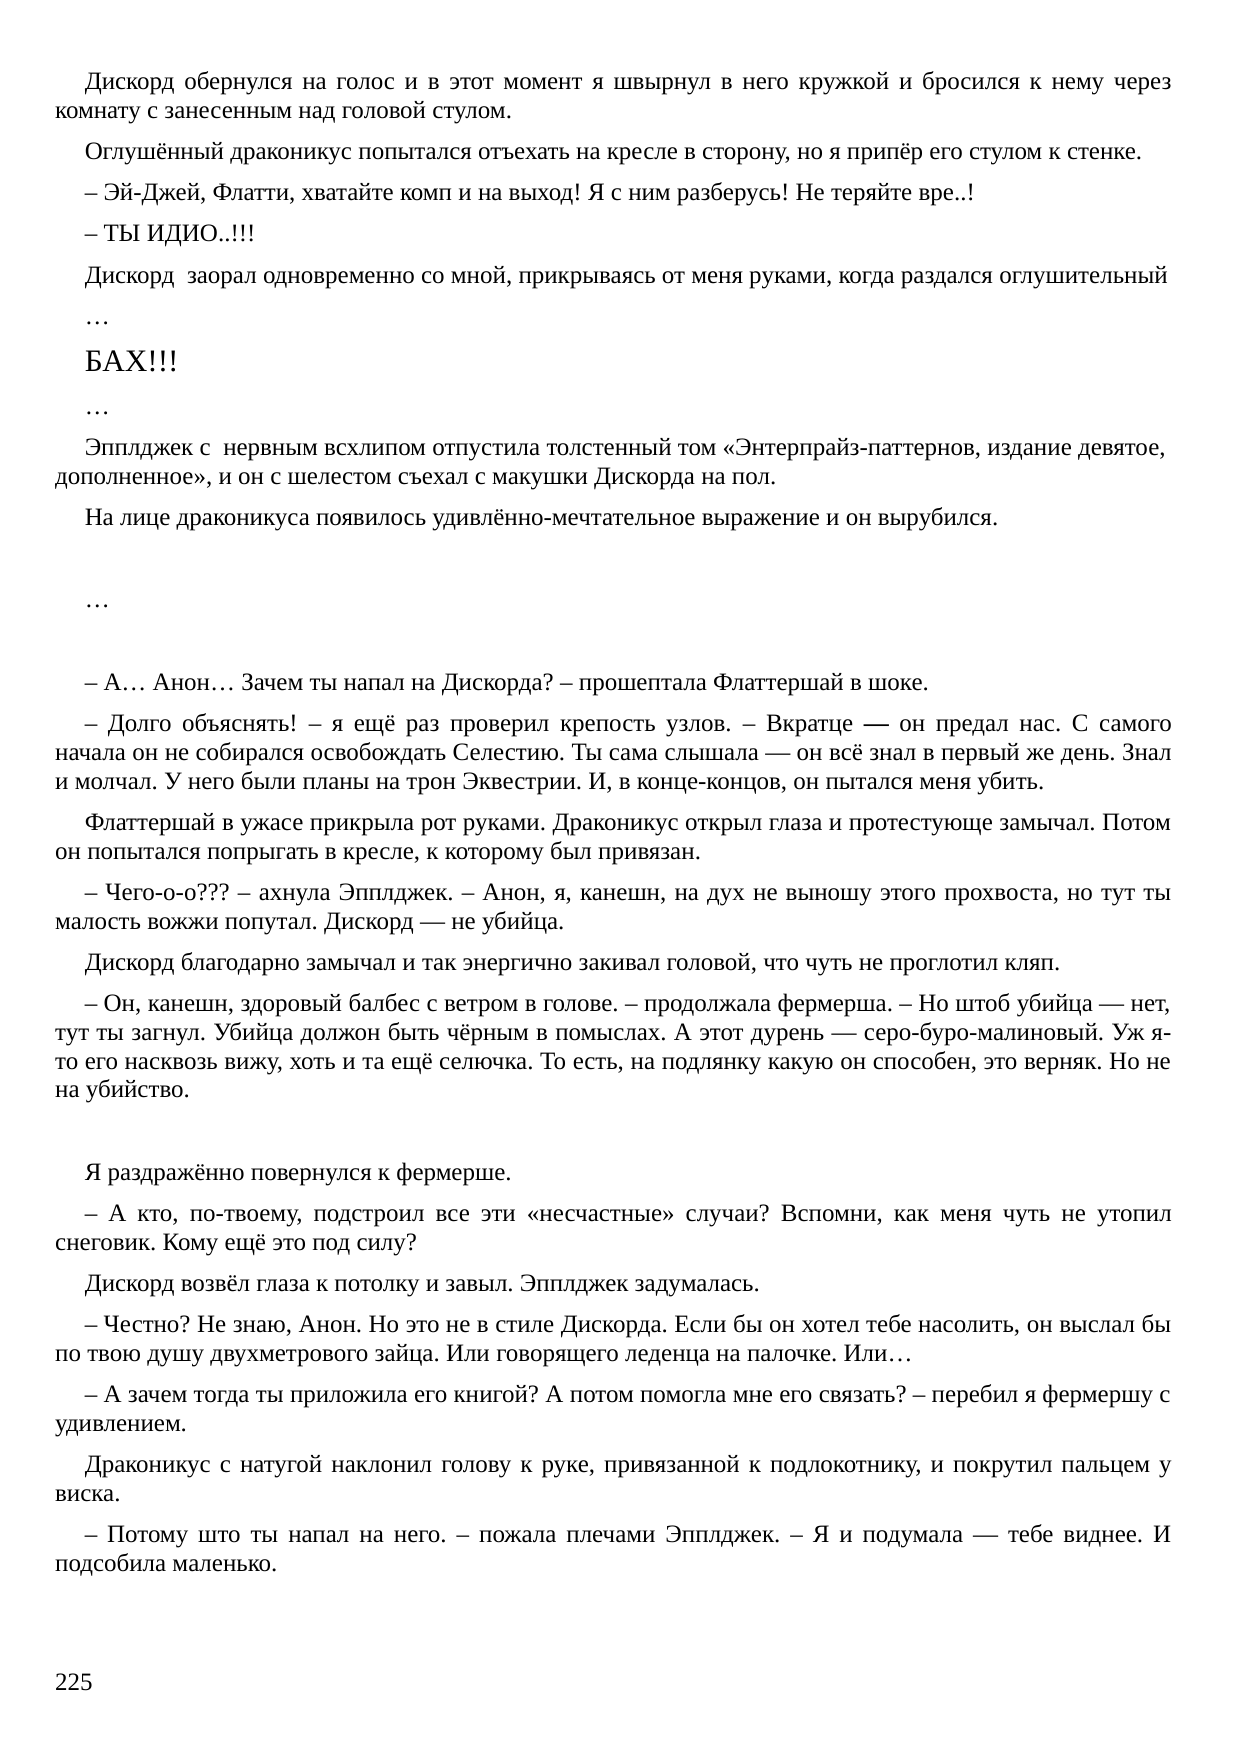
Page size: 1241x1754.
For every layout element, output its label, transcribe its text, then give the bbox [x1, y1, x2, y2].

text БАХ!!! [55, 342, 1173, 378]
text – Эй-Джей, Флатти, хватайте комп и на выход! Я с ним разберусь! Не теряйте вре..! [55, 177, 1173, 206]
text – А зачем тогда ты приложила его книгой? А потом помогла мне его связать? – перебил я фермершу с удивлением. [55, 1379, 1173, 1437]
text … [55, 391, 1173, 419]
text – А… Анон… Зачем ты напал на Дискорда? – прошептала Флаттершай в шоке. [55, 667, 1173, 696]
text – Потому што ты напал на него. – пожала плечами Эпплджек. – Я и подумала — тебе виднее. И подсобила маленько. [55, 1519, 1173, 1577]
text – Чего-о-о??? – ахнула Эпплджек. – Анон, я, канешн, на дух не выношу этого прохвоста, но тут ты малость вожжи попутал. Дискорд — не убийца. [55, 877, 1173, 934]
text Оглушённый драконикус попытался отъехать на кресле в сторону, но я припёр его стулом к стенке. [55, 136, 1173, 165]
text … [55, 584, 1173, 613]
text – Долго объяснять! – я ещё раз проверил крепость узлов. – Вкратце — он предал нас. С самого начала он не собирался освобождать Селестию. Ты сама слышала — он всё знал в первый же день. Знал и молчал. У него были планы на трон Эквестрии. И, в конце-концов, он пытался меня убить. [55, 708, 1173, 794]
text Дискорд возвёл глаза к потолку и завыл. Эпплджек задумалась. [55, 1268, 1173, 1297]
text Драконикус с натугой наклонил голову к руке, привязанной к подлокотнику, и покрутил пальцем у виска. [55, 1449, 1173, 1507]
text На лице драконикуса появилось удивлённо-мечтательное выражение и он вырубился. [55, 502, 1173, 531]
text – А кто, по-твоему, подстроил все эти «несчастные» случаи? Вспомни, как меня чуть не утопил снеговик. Кому ещё это под силу? [55, 1198, 1173, 1256]
text Эпплджек с нервным всхлипом отпустила толстенный том «Энтерпрайз-паттернов, издание девятое, дополненное», и он с шелестом съехал с макушки Дискорда на пол. [55, 432, 1173, 489]
text – ТЫ ИДИО..!!! [55, 218, 1173, 247]
text Флаттершай в ужасе прикрыла рот руками. Драконикус открыл глаза и протестующе замычал. Потом он попытался попрыгать в кресле, к которому был привязан. [55, 807, 1173, 864]
text … [55, 301, 1173, 330]
text Я раздражённо повернулся к фермерше. [55, 1157, 1173, 1186]
text Дискорд благодарно замычал и так энергично закивал головой, что чуть не проглотил кляп. [55, 947, 1173, 976]
text – Он, канешн, здоровый балбес с ветром в голове. – продолжала фермерша. – Но штоб убийца — нет, тут ты загнул. Убийца должон быть чёрным в помыслах. А этот дурень — серо-буро-малиновый. Уж я-то его насквозь вижу, хоть и та ещё селючка. То есть, на подлянку какую он способен, это верняк. Но не на убийство. [55, 988, 1173, 1103]
text Дискорд обернулся на голос и в этот момент я швырнул в него кружкой и бросился к нему через комнату с занесенным над головой стулом. [55, 66, 1173, 123]
text Дискорд заорал одновременно со мной, прикрываясь от меня руками, когда раздался оглушительный [55, 260, 1173, 288]
text – Честно? Не знаю, Анон. Но это не в стиле Дискорда. Если бы он хотел тебе насолить, он выслал бы по твою душу двухметрового зайца. Или говорящего леденца на палочке. Или… [55, 1309, 1173, 1367]
